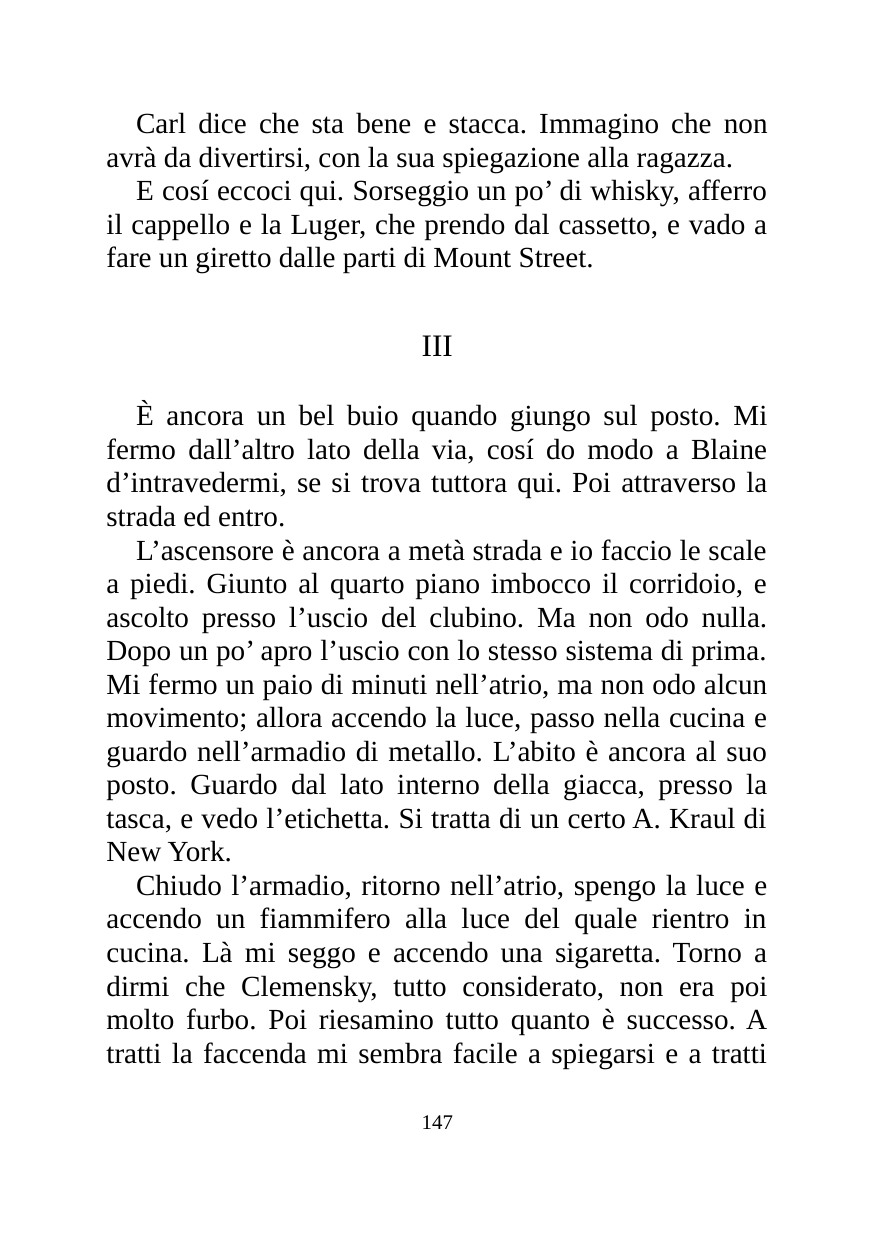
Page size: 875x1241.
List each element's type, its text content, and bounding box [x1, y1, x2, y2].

text L’ascensore è ancora a metà strada e io faccio le scale a piedi. Giunto al quarto piano imbocco il corridoio, e ascolto presso l’uscio del clubino. Ma non odo nulla. Dopo un po’ apro l’uscio con lo stesso sistema di prima. Mi fermo un paio di minuti nell’atrio, ma non odo alcun movimento; allora accendo la luce, passo nella cucina e guardo nell’armadio di metallo. L’abito è ancora al suo posto. Guardo dal lato interno della giacca, presso la tasca, e vedo l’etichetta. Si tratta di un certo A. Kraul di New York. [106, 533, 768, 868]
text E cosí eccoci qui. Sorseggio un po’ di whisky, afferro il cappello e la Luger, che prendo dal cassetto, e vado a fare un giretto dalle parti di Mount Street. [106, 173, 768, 274]
text Chiudo l’armadio, ritorno nell’atrio, spengo la luce e accendo un fiammifero alla luce del quale rientro in cucina. Là mi seggo e accendo una sigaretta. Torno a dirmi che Clemensky, tutto considerato, non era poi molto furbo. Poi riesamino tutto quanto è successo. A tratti la faccenda mi sembra facile a spiegarsi e a tratti [106, 868, 768, 1069]
subtitle III [106, 327, 768, 363]
text Carl dice che sta bene e stacca. Immagino che non avrà da divertirsi, con la sua spiegazione alla ragazza. [106, 106, 768, 173]
text È ancora un bel buio quando giungo sul posto. Mi fermo dall’altro lato della via, cosí do modo a Blaine d’intravedermi, se si trova tuttora qui. Poi attraverso la strada ed entro. [106, 398, 768, 533]
